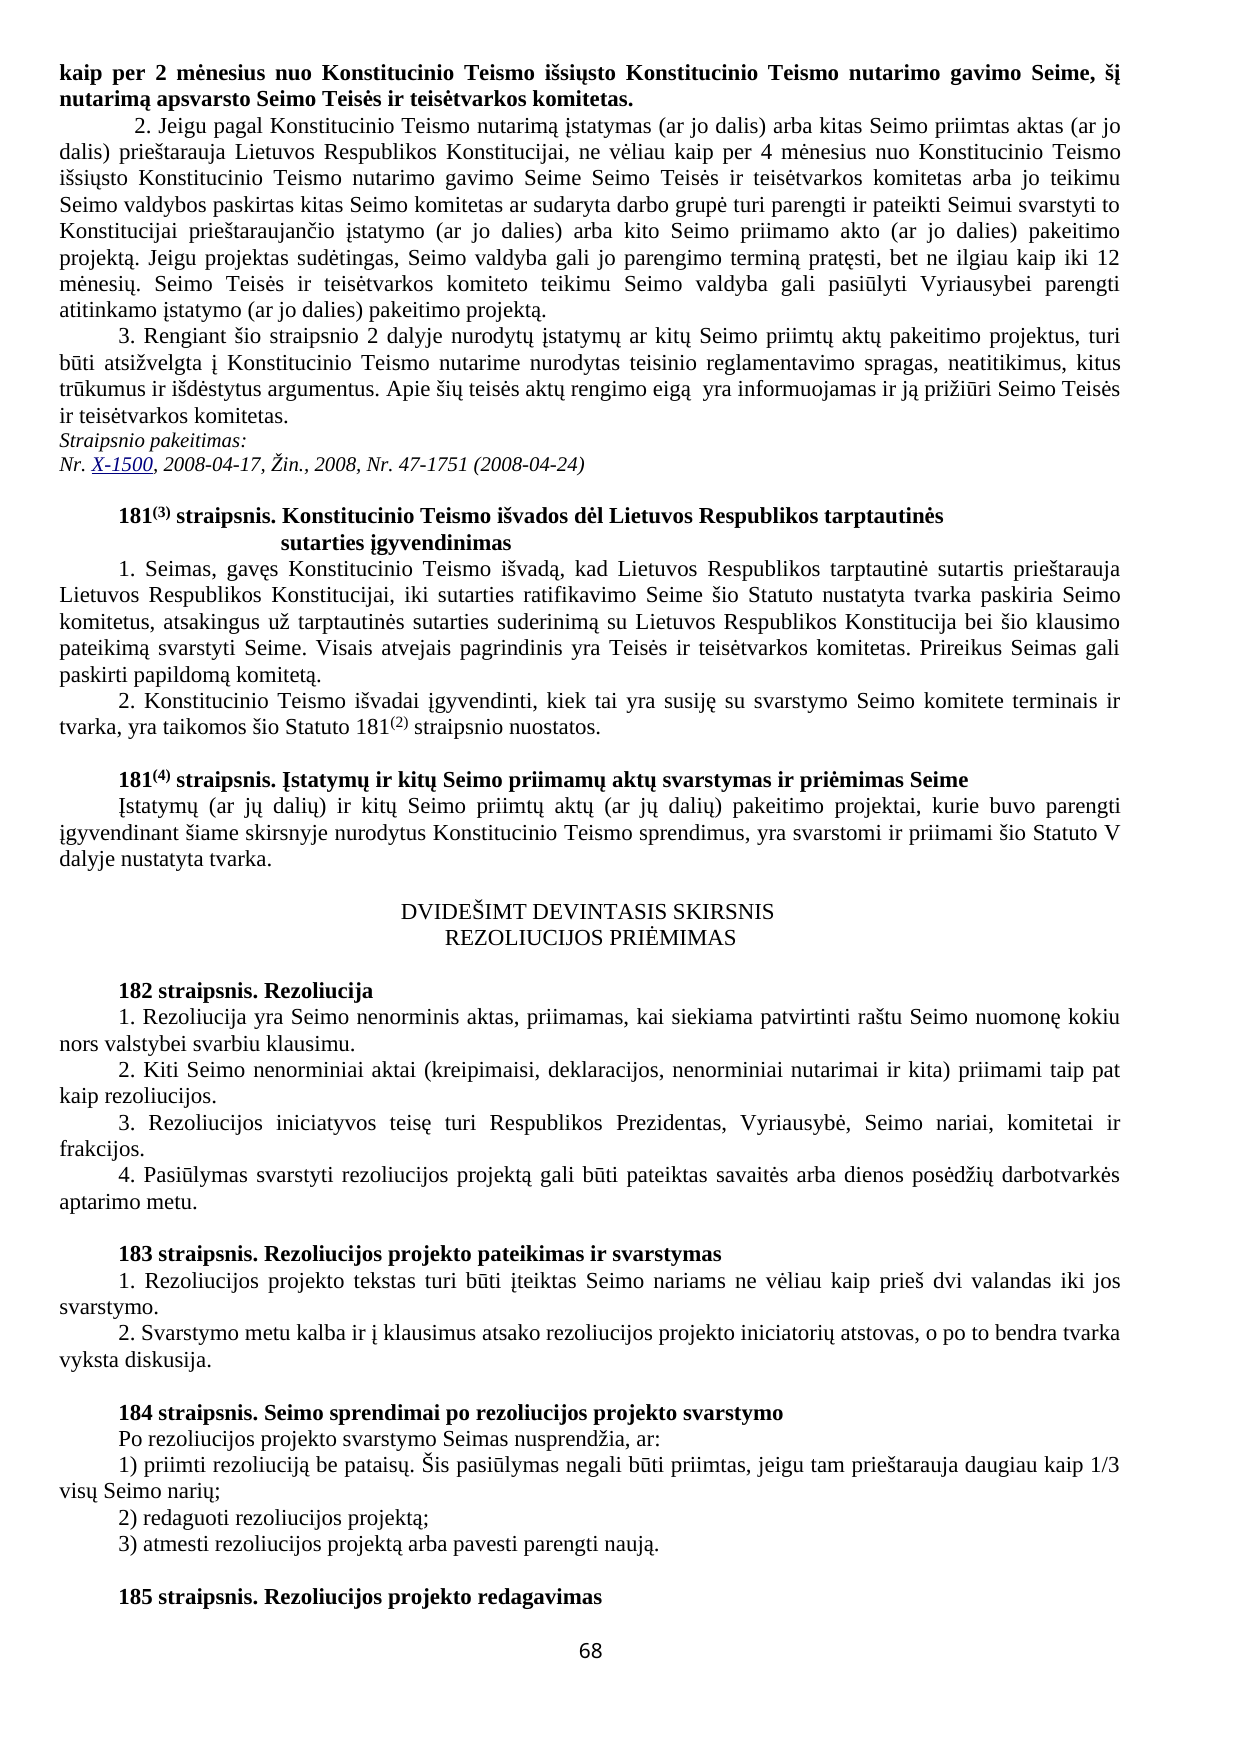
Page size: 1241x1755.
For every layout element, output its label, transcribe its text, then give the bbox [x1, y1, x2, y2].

text 3. Rezoliucijos iniciatyvos teisę turi Respublikos Prezidentas, Vyriausybė, Seimo nariai, komitetai ir frakcijos. [59, 1109, 1122, 1161]
text 181(3) straipsnis. Konstitucinio Teismo išvados dėl Lietuvos Respublikos tarptautinės [59, 502, 1122, 529]
text 181(4) straipsnis. Įstatymų ir kitų Seimo priimamų aktų svarstymas ir priėmimas Seime [59, 766, 1122, 792]
text kaip per 2 mėnesius nuo Konstitucinio Teismo išsiųsto Konstitucinio Teismo nutarimo gavimo Seime, šį nutarimą apsvarsto Seimo Teisės ir teisėtvarkos komitetas. [59, 59, 1122, 112]
text 1. Rezoliucijos projekto tekstas turi būti įteiktas Seimo nariams ne vėliau kaip prieš dvi valandas iki jos svarstymo. [59, 1267, 1122, 1319]
text Nr. X-1500, 2008-04-17, Žin., 2008, Nr. 47-1751 (2008-04-24) [59, 452, 1122, 476]
text 184 straipsnis. Seimo sprendimai po rezoliucijos projekto svarstymo [59, 1398, 1122, 1425]
text 1. Rezoliucija yra Seimo nenorminis aktas, priimamas, kai siekiama patvirtinti raštu Seimo nuomonę kokiu nors valstybei svarbiu klausimu. [59, 1003, 1122, 1056]
text 1) priimti rezoliuciją be pataisų. Šis pasiūlymas negali būti priimtas, jeigu tam prieštarauja daugiau kaip 1/3 visų Seimo narių; [59, 1451, 1122, 1504]
text 2. Kiti Seimo nenorminiai aktai (kreipimaisi, deklaracijos, nenorminiai nutarimai ir kita) priimami taip pat kaip rezoliucijos. [59, 1056, 1122, 1109]
text 2. Jeigu pagal Konstitucinio Teismo nutarimą įstatymas (ar jo dalis) arba kitas Seimo priimtas aktas (ar jo dalis) prieštarauja Lietuvos Respublikos Konstitucijai, ne vėliau kaip per 4 mėnesius nuo Konstitucinio Teismo išsiųsto Konstitucinio Teismo nutarimo gavimo Seime Seimo Teisės ir teisėtvarkos komitetas arba jo teikimu Seimo valdybos paskirtas kitas Seimo komitetas ar sudaryta darbo grupė turi parengti ir pateikti Seimui svarstyti to Konstitucijai prieštaraujančio įstatymo (ar jo dalies) arba kito Seimo priimamo akto (ar jo dalies) pakeitimo projektą. Jeigu projektas sudėtingas, Seimo valdyba gali jo parengimo terminą pratęsti, bet ne ilgiau kaip iki 12 mėnesių. Seimo Teisės ir teisėtvarkos komiteto teikimu Seimo valdyba gali pasiūlyti Vyriausybei parengti atitinkamo įstatymo (ar jo dalies) pakeitimo projektą. [59, 112, 1122, 323]
text DVIDEŠIMT DEVINTASIS SKIRSNIS [59, 898, 1122, 924]
text 185 straipsnis. Rezoliucijos projekto redagavimas [59, 1583, 1122, 1609]
text 2. Svarstymo metu kalba ir į klausimus atsako rezoliucijos projekto iniciatorių atstovas, o po to bendra tvarka vyksta diskusija. [59, 1319, 1122, 1372]
text 2. Konstitucinio Teismo išvadai įgyvendinti, kiek tai yra susiję su svarstymo Seimo komitete terminais ir tvarka, yra taikomos šio Statuto 181(2) straipsnio nuostatos. [59, 687, 1122, 740]
text 4. Pasiūlymas svarstyti rezoliucijos projektą gali būti pateiktas savaitės arba dienos posėdžių darbotvarkės aptarimo metu. [59, 1161, 1122, 1214]
text 182 straipsnis. Rezoliucija [59, 977, 1122, 1003]
text 1. Seimas, gavęs Konstitucinio Teismo išvadą, kad Lietuvos Respublikos tarptautinė sutartis prieštarauja Lietuvos Respublikos Konstitucijai, iki sutarties ratifikavimo Seime šio Statuto nustatyta tvarka paskiria Seimo komitetus, atsakingus už tarptautinės sutarties suderinimą su Lietuvos Respublikos Konstitucija bei šio klausimo pateikimą svarstyti Seime. Visais atvejais pagrindinis yra Teisės ir teisėtvarkos komitetas. Prireikus Seimas gali paskirti papildomą komitetą. [59, 555, 1122, 687]
text Įstatymų (ar jų dalių) ir kitų Seimo priimtų aktų (ar jų dalių) pakeitimo projektai, kurie buvo parengti įgyvendinant šiame skirsnyje nurodytus Konstitucinio Teismo sprendimus, yra svarstomi ir priimami šio Statuto V dalyje nustatyta tvarka. [59, 792, 1122, 871]
text 3. Rengiant šio straipsnio 2 dalyje nurodytų įstatymų ar kitų Seimo priimtų aktų pakeitimo projektus, turi būti atsižvelgta į Konstitucinio Teismo nutarime nurodytas teisinio reglamentavimo spragas, neatitikimus, kitus trūkumus ir išdėstytus argumentus. Apie šių teisės aktų rengimo eigą yra informuojamas ir ją prižiūri Seimo Teisės ir teisėtvarkos komitetas. [59, 323, 1122, 428]
text REZOLIUCIJOS PRIĖMIMAS [59, 924, 1122, 951]
text 3) atmesti rezoliucijos projektą arba pavesti parengti naują. [59, 1530, 1122, 1557]
text Po rezoliucijos projekto svarstymo Seimas nusprendžia, ar: [59, 1425, 1122, 1451]
text Straipsnio pakeitimas: [59, 428, 1122, 452]
text 2) redaguoti rezoliucijos projektą; [59, 1504, 1122, 1530]
text sutarties įgyvendinimas [59, 529, 1122, 555]
text 183 straipsnis. Rezoliucijos projekto pateikimas ir svarstymas [59, 1240, 1122, 1267]
